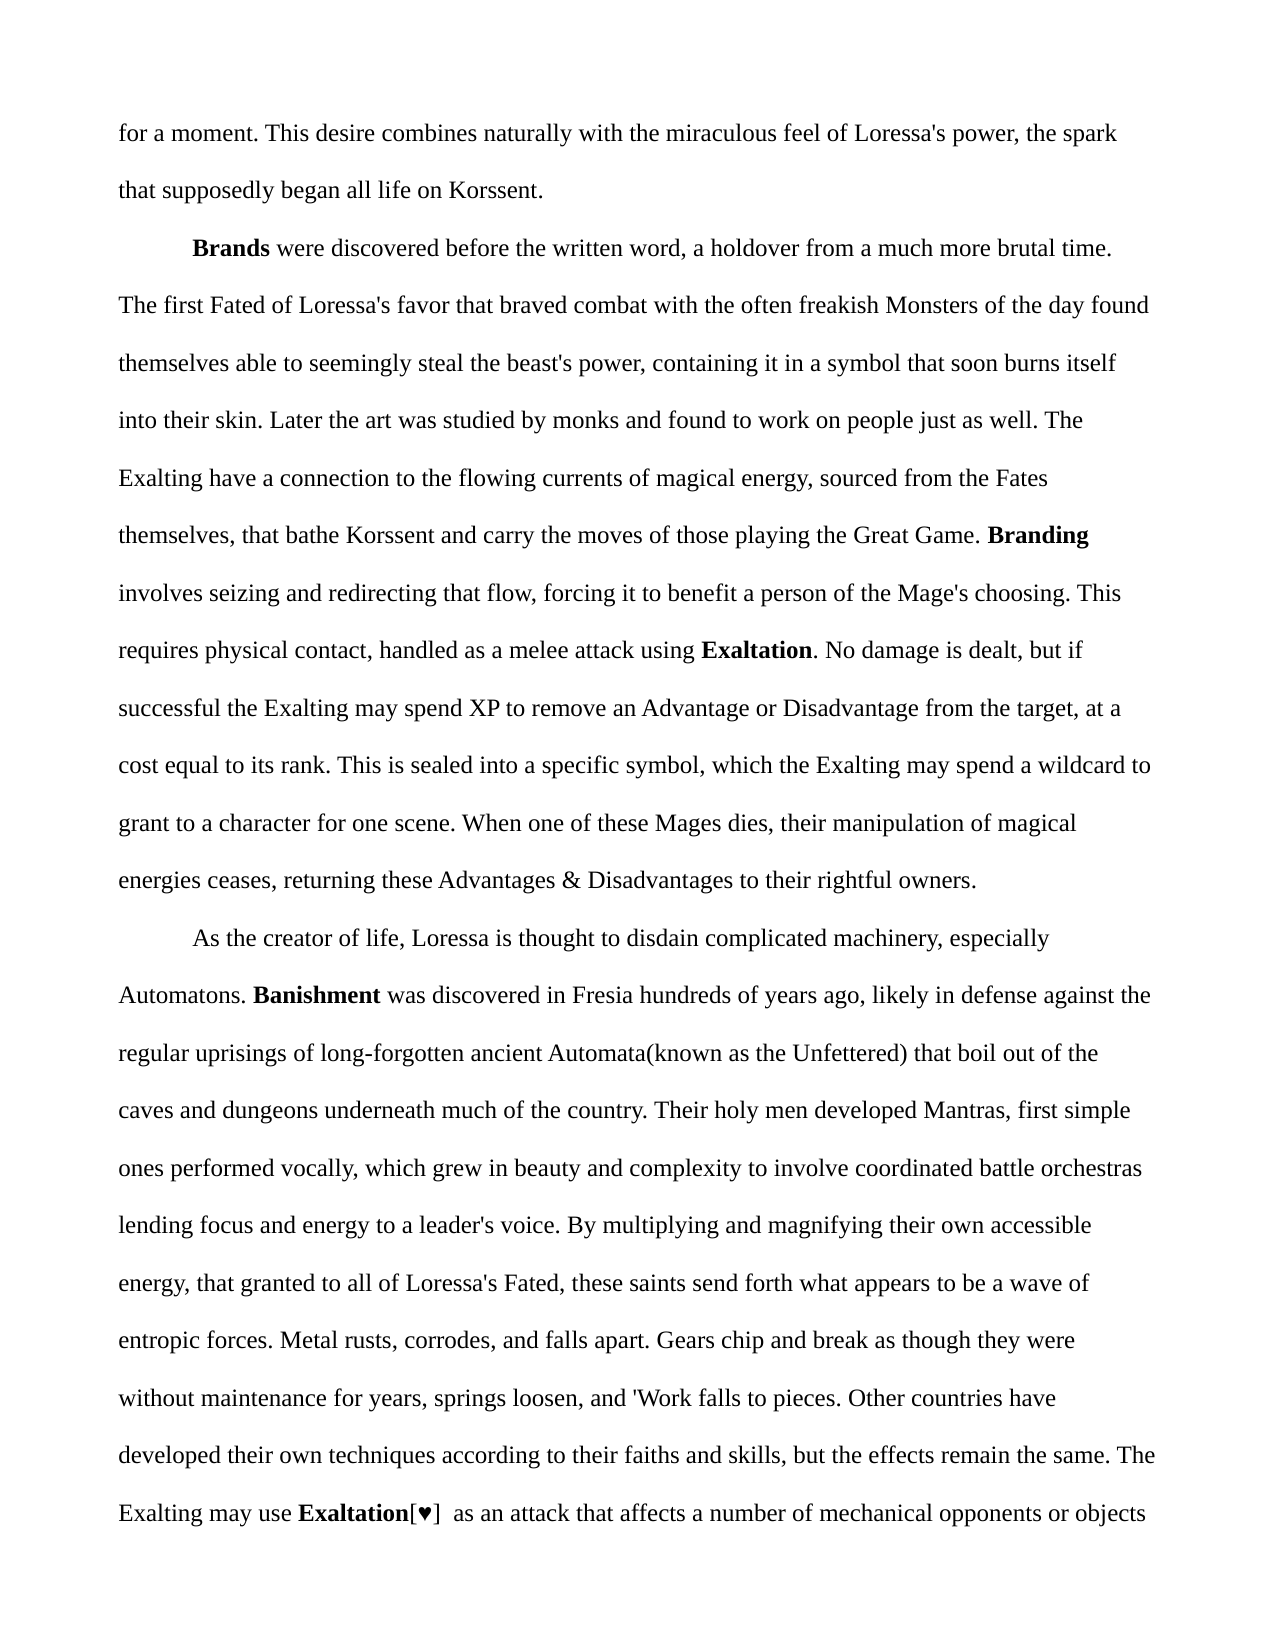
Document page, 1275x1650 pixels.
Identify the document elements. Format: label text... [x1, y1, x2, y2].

text for a moment. This desire combines naturally with the miraculous feel of Loressa's power, the spark that supposedly began all life on Korssent. [118, 118, 1157, 204]
text As the creator of life, Loressa is thought to disdain complicated machinery, especially Automatons. Banishment was discovered in Fresia hundreds of years ago, likely in defense against the regular uprisings of long-forgotten ancient Automata(known as the Unfettered) that boil out of the caves and dungeons underneath much of the country. Their holy men developed Mantras, first simple ones performed vocally, which grew in beauty and complexity to involve coordinated battle orchestras lending focus and energy to a leader's voice. By multiplying and magnifying their own accessible energy, that granted to all of Loressa's Fated, these saints send forth what appears to be a wave of entropic forces. Metal rusts, corrodes, and falls apart. Gears chip and break as though they were without maintenance for years, springs loosen, and 'Work falls to pieces. Other countries have developed their own techniques according to their faiths and skills, but the effects remain the same. The Exalting may use Exaltation[♥] as an attack that affects a number of mechanical opponents or objects [118, 923, 1157, 1527]
text Brands were discovered before the written word, a holdover from a much more brutal time. The first Fated of Loressa's favor that braved combat with the often freakish Monsters of the day found themselves able to seemingly steal the beast's power, containing it in a symbol that soon burns itself into their skin. Later the art was studied by monks and found to work on people just as well. The Exalting have a connection to the flowing currents of magical energy, sourced from the Fates themselves, that bathe Korssent and carry the moves of those playing the Great Game. Branding involves seizing and redirecting that flow, forcing it to benefit a person of the Mage's choosing. This requires physical contact, handled as a melee attack using Exaltation. No damage is dealt, but if successful the Exalting may spend XP to remove an Advantage or Disadvantage from the target, at a cost equal to its rank. This is sealed into a specific symbol, which the Exalting may spend a wildcard to grant to a character for one scene. When one of these Mages dies, their manipulation of magical energies ceases, returning these Advantages & Disadvantages to their rightful owners. [118, 233, 1157, 894]
